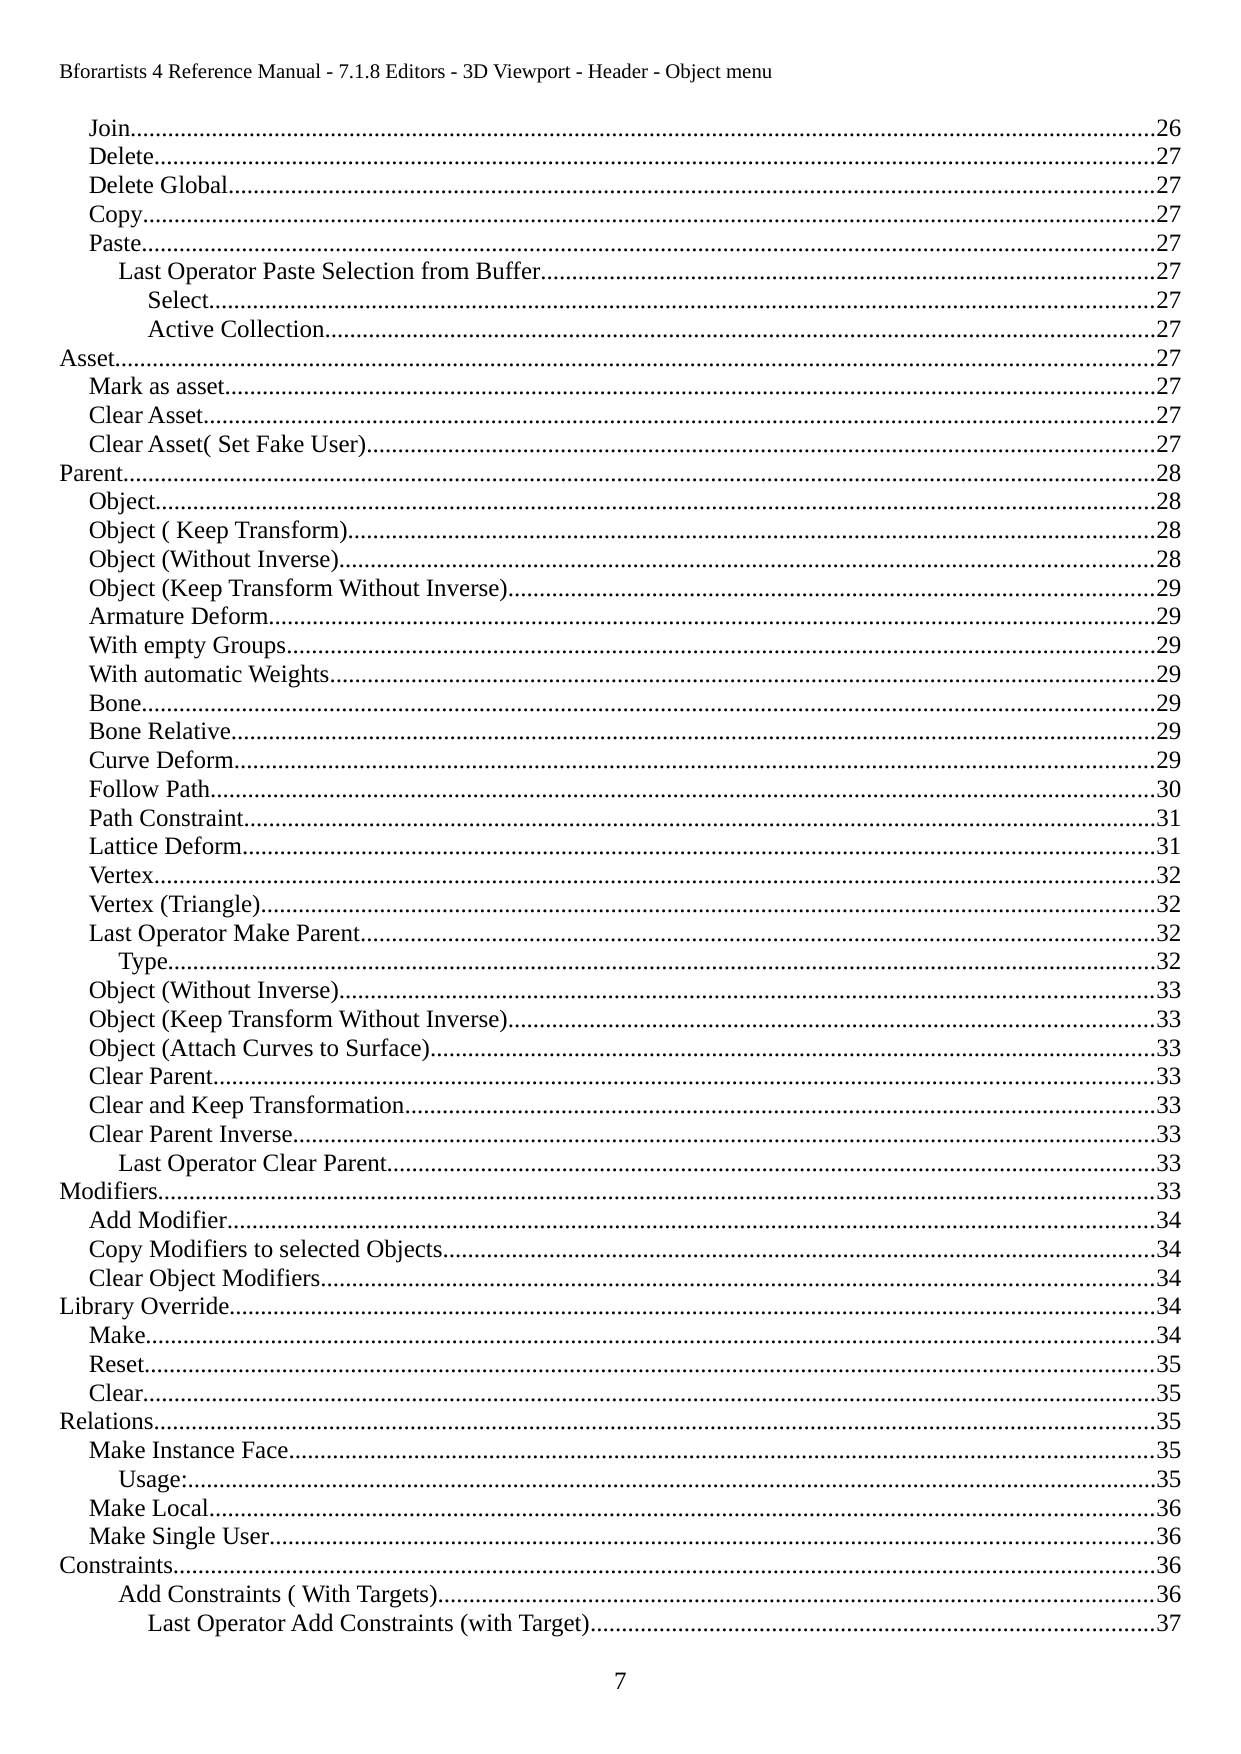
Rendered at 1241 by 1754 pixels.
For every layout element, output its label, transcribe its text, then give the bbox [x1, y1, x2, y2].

text Clear Parent 33 [88, 1061, 1181, 1090]
text Active Collection 27 [147, 314, 1181, 343]
text Object 28 [88, 486, 1181, 515]
text Add Modifier 34 [88, 1205, 1181, 1234]
text Delete 27 [88, 141, 1181, 170]
text Object (Keep Transform Without Inverse) 33 [88, 1004, 1181, 1033]
text Object (Without Inverse) 28 [88, 544, 1181, 573]
text Armature Deform 29 [88, 601, 1181, 630]
text Last Operator Clear Parent 33 [118, 1148, 1181, 1176]
text Relations 35 [59, 1406, 1181, 1435]
text Clear Parent Inverse 33 [88, 1119, 1181, 1148]
text Path Constraint 31 [88, 803, 1181, 831]
text Object (Keep Transform Without Inverse) 29 [88, 573, 1181, 601]
text Object ( Keep Transform) 28 [88, 515, 1181, 544]
text Constraints 36 [59, 1550, 1181, 1579]
text Mark as asset 27 [88, 371, 1181, 400]
text Copy 27 [88, 199, 1181, 228]
text Make Single User 36 [88, 1521, 1181, 1550]
text Clear and Keep Transformation 33 [88, 1090, 1181, 1119]
text Vertex 32 [88, 860, 1181, 889]
text Reset 35 [88, 1349, 1181, 1378]
text Asset 27 [59, 343, 1181, 371]
text Library Override 34 [59, 1291, 1181, 1320]
text Last Operator Paste Selection from Buffer 27 [118, 256, 1181, 285]
text Bone 29 [88, 688, 1181, 716]
text Add Constraints ( With Targets) 36 [118, 1579, 1181, 1608]
text Make Local 36 [88, 1493, 1181, 1521]
text With empty Groups 29 [88, 630, 1181, 659]
text Last Operator Make Parent 32 [88, 918, 1181, 946]
text Copy Modifiers to selected Objects 34 [88, 1234, 1181, 1263]
text Clear Asset( Set Fake User) 27 [88, 429, 1181, 458]
text Bone Relative 29 [88, 716, 1181, 745]
text Object (Attach Curves to Surface) 33 [88, 1033, 1181, 1061]
text Follow Path 30 [88, 774, 1181, 803]
text Make Instance Face 35 [88, 1435, 1181, 1464]
text Clear 35 [88, 1378, 1181, 1406]
text With automatic Weights 29 [88, 659, 1181, 688]
text Delete Global 27 [88, 170, 1181, 199]
text Paste 27 [88, 228, 1181, 256]
text Modifiers 33 [59, 1176, 1181, 1205]
text Parent 28 [59, 458, 1181, 486]
text Make 34 [88, 1320, 1181, 1349]
text Clear Object Modifiers 34 [88, 1263, 1181, 1291]
text Clear Asset 27 [88, 400, 1181, 429]
text Lattice Deform 31 [88, 831, 1181, 860]
text Select 27 [147, 285, 1181, 314]
text Curve Deform 29 [88, 745, 1181, 774]
text Last Operator Add Constraints (with Target) 37 [147, 1608, 1181, 1636]
text Usage: 35 [118, 1464, 1181, 1493]
text Join 26 [88, 113, 1181, 141]
text Object (Without Inverse) 33 [88, 975, 1181, 1004]
text Type 32 [118, 946, 1181, 975]
text Vertex (Triangle) 32 [88, 889, 1181, 918]
